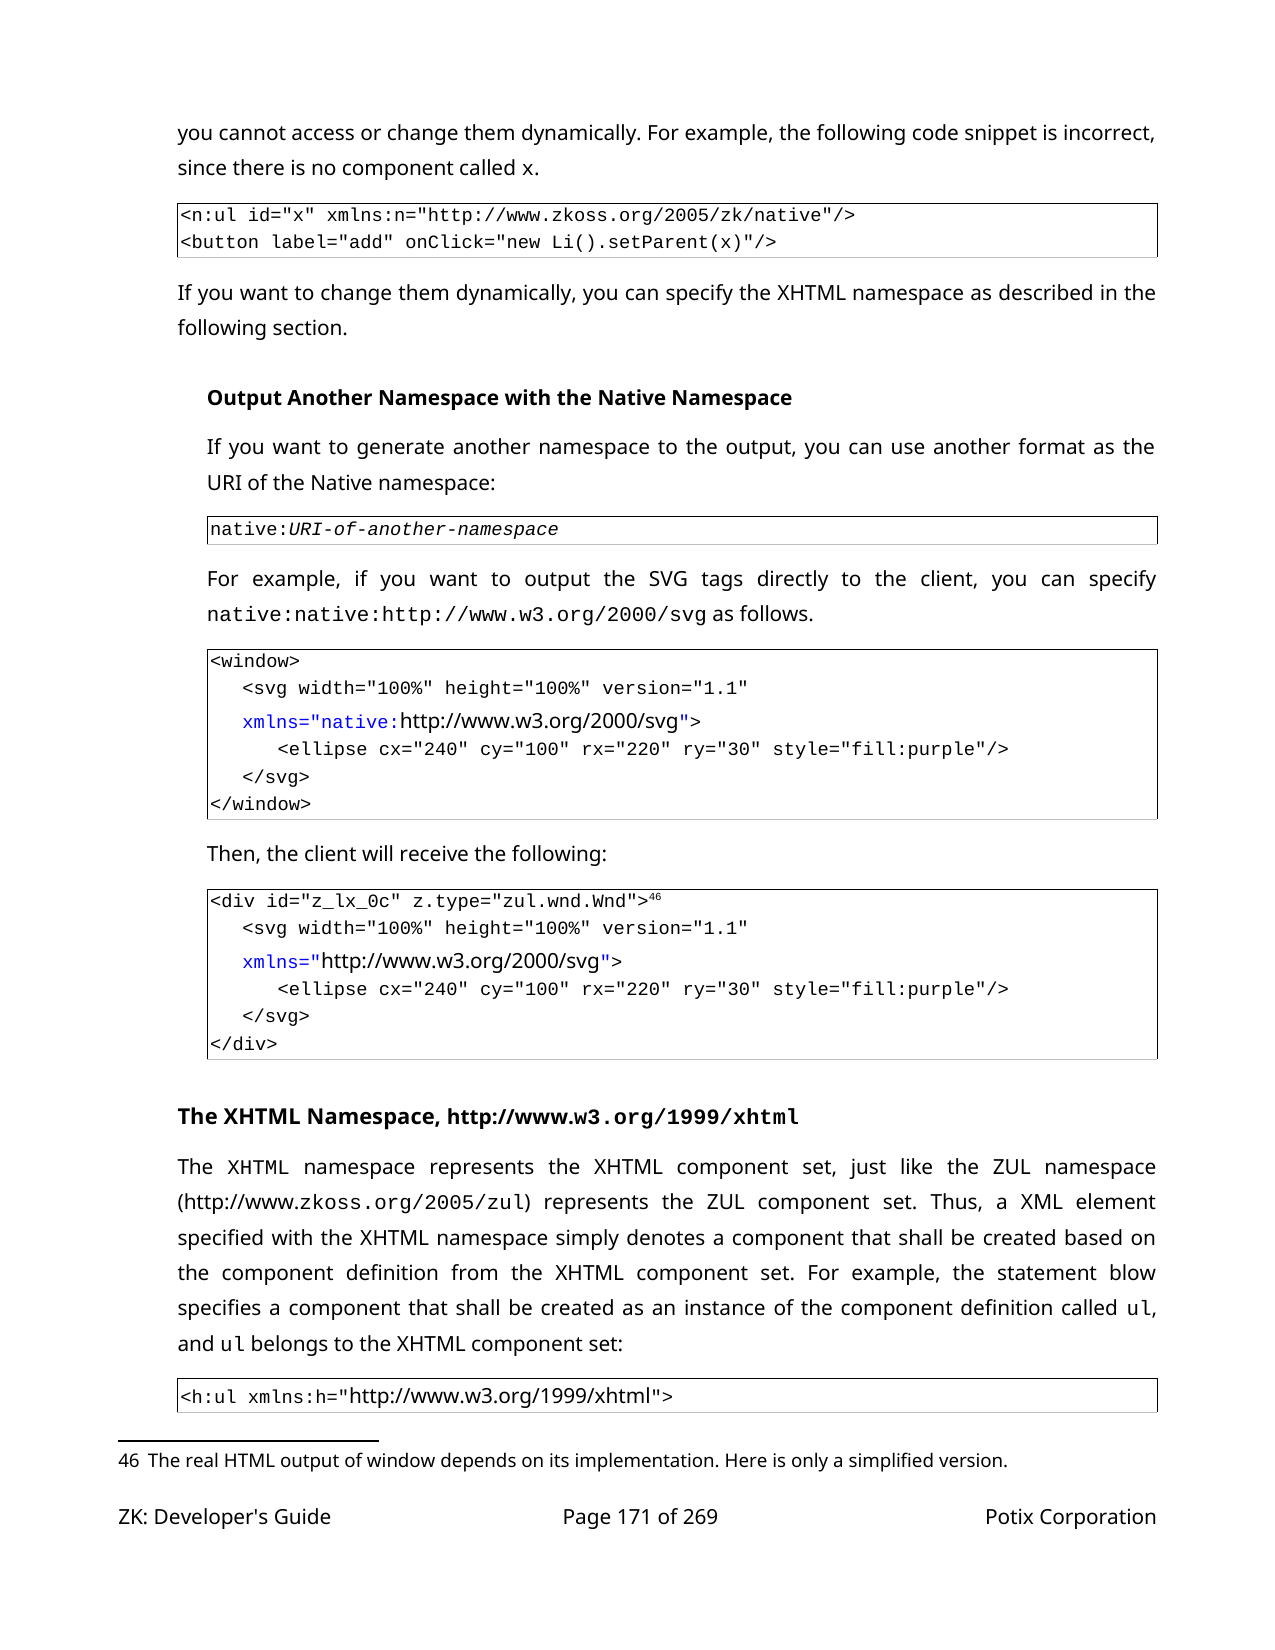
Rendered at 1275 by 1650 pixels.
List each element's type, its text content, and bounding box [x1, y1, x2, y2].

text <n:ul id="x" xmlns:n="http://www.zkoss.org/2005/zk/native"/> [178, 204, 1157, 227]
text <h:ul xmlns:h="http://www.w3.org/1999/xhtml"> [178, 1379, 1157, 1412]
text The XHTML namespace represents the XHTML component set, just like the ZUL namespace (http://www.zkoss.org/2005/zul) represents the ZUL component set. Thus, a XML element specified with the XHTML namespace simply denotes a component that shall be created based on the component definition from the XHTML component set. For example, the statement blow specifies a component that shall be created as an instance of the component definition called ul, and ul belongs to the XHTML component set: [177, 1152, 1157, 1357]
text </svg> [208, 1004, 1157, 1028]
text native:URI-of-another-namespace [208, 517, 1157, 544]
text </div> [208, 1031, 1157, 1059]
text <svg width="100%" height="100%" version="1.1" [208, 916, 1157, 940]
text The real HTML output of window depends on its implementation. Here is only a simplified version. [118, 1447, 1157, 1473]
text <ellipse cx="240" cy="100" rx="220" ry="30" style="fill:purple"/> [208, 737, 1157, 762]
text xmlns="http://www.w3.org/2000/svg"> [208, 943, 1157, 974]
text <window> [208, 650, 1157, 673]
text </window> [208, 792, 1157, 819]
text <div id="z_lx_0c" z.type="zul.wnd.Wnd"> [208, 890, 1157, 913]
text For example, if you want to output the SVG tags directly to the client, you can specify native:native:http://www.w3.org/2000/svg as follows. [207, 564, 1157, 628]
text xmlns="native:http://www.w3.org/2000/svg"> [208, 703, 1157, 734]
text If you want to generate another namespace to the output, you can use another format as the URI of the Native namespace: [207, 432, 1157, 496]
subtitle The XHTML Namespace, http://www.w3.org/1999/xhtml [177, 1101, 1157, 1131]
text you cannot access or change them dynamically. For example, the following code snippet is incorrect, since there is no component called x. [177, 118, 1157, 182]
text <button label="add" onClick="new Li().setParent(x)"/> [178, 230, 1157, 257]
text </svg> [208, 764, 1157, 789]
text Then, the client will receive the following: [207, 839, 1157, 868]
text <svg width="100%" height="100%" version="1.1" [208, 676, 1157, 700]
text <ellipse cx="240" cy="100" rx="220" ry="30" style="fill:purple"/> [208, 977, 1157, 1001]
text If you want to change them dynamically, you can specify the XHTML namespace as described in the following section. [177, 278, 1157, 341]
subtitle Output Another Namespace with the Native Namespace [207, 383, 1157, 412]
